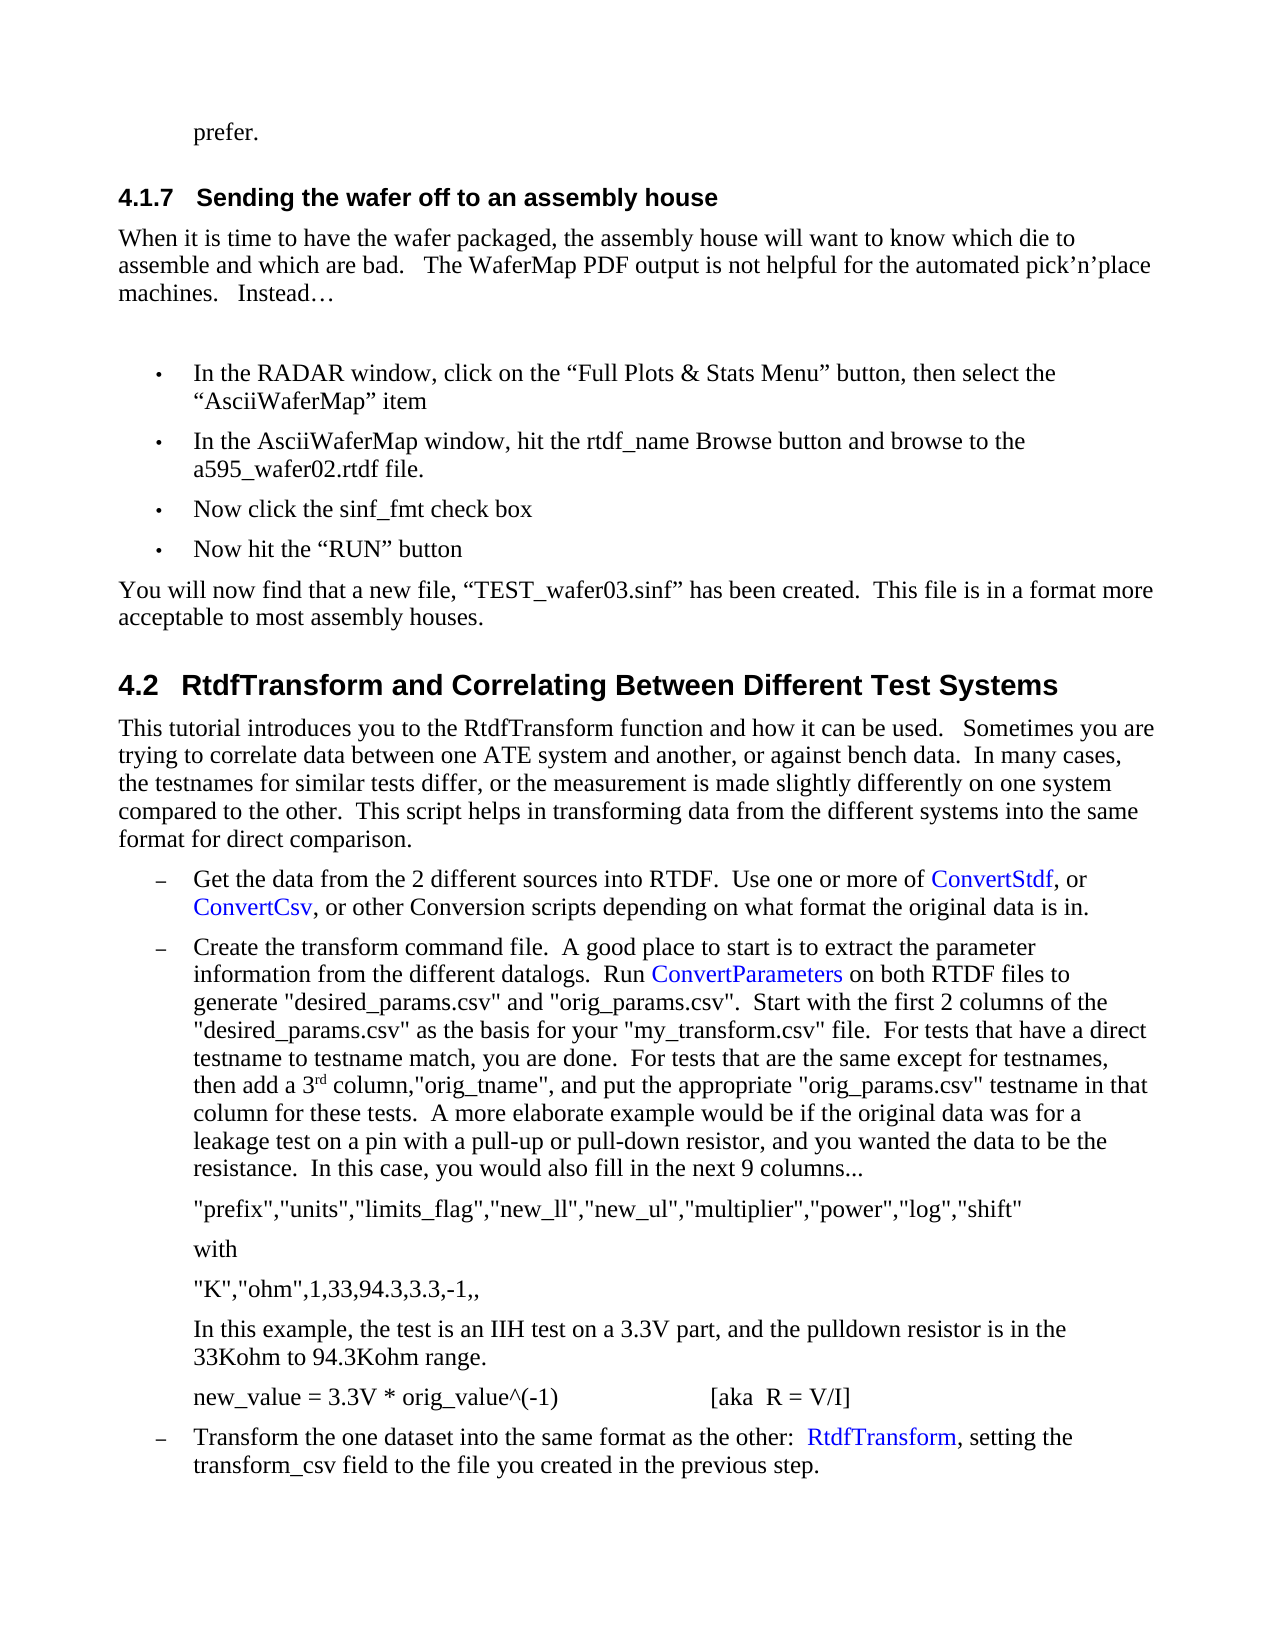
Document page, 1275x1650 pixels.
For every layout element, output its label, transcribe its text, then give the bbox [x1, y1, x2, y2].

list new_value = 3.3V * orig_value^(-1) [aka R = V/I] [156, 1383, 1157, 1411]
text You will now find that a new file, “TEST_wafer03.sinf” has been created. This file is in a format more acceptable to most assembly houses. [118, 576, 1157, 631]
list "prefix","units","limits_flag","new_ll","new_ul","multiplier","power","log","shift" [156, 1195, 1157, 1222]
list In this example, the test is an IIH test on a 3.3V part, and the pulldown resistor is in the 33Kohm to 94.3Kohm range. [156, 1315, 1157, 1371]
list "K","ohm",1,33,94.3,3.3,-1,, [156, 1275, 1157, 1303]
list In the RADAR window, click on the “Full Plots & Stats Menu” button, then select the “AsciiWaferMap” item [156, 359, 1157, 415]
list Create the transform command file. A good place to start is to extract the parameter information from the different datalogs. Run ConvertParameters on both RTDF files to generate "desired_params.csv" and "orig_params.csv". Start with the first 2 columns of the "desired_params.csv" as the basis for your "my_transform.csv" file. For tests that have a direct testname to testname match, you are done. For tests that are the same except for testnames, then add a 3rd column,"orig_tname", and put the appropriate "orig_params.csv" testname in that column for these tests. A more elaborate example would be if the original data was for a leakage test on a pin with a pull-up or pull-down resistor, and you wanted the data to be the resistance. In this case, you would also fill in the next 9 columns... [156, 933, 1157, 1182]
list prefer. [156, 118, 1157, 146]
list In the AsciiWaferMap window, hit the rtdf_name Browse button and browse to the a595_wafer02.rtdf file. [156, 427, 1157, 483]
list Get the data from the 2 different sources into RTDF. Use one or more of ConvertStdf, or ConvertCsv, or other Conversion scripts depending on what format the original data is in. [156, 865, 1157, 920]
subtitle Sending the wafer off to an assembly house [118, 183, 1157, 211]
subtitle RtdfTransform and Correlating Between Different Test Systems [118, 669, 1157, 701]
list Transform the one dataset into the same format as the other: RtdfTransform, setting the transform_csv field to the file you created in the previous step. [156, 1423, 1157, 1479]
list Now hit the “RUN” button [156, 536, 1157, 563]
text When it is time to have the wafer packaged, the assembly house will want to know which die to assemble and which are bad. The WaferMap PDF output is not helpful for the automated pick’n’place machines. Instead… [118, 224, 1157, 307]
list Now click the sinf_fmt check box [156, 495, 1157, 523]
text This tutorial introduces you to the RtdfTransform function and how it can be used. Sometimes you are trying to correlate data between one ATE system and another, or against bench data. In many cases, the testnames for similar tests differ, or the measurement is made slightly differently on one system compared to the other. This script helps in transforming data from the different systems into the same format for direct comparison. [118, 714, 1157, 852]
list with [156, 1235, 1157, 1263]
